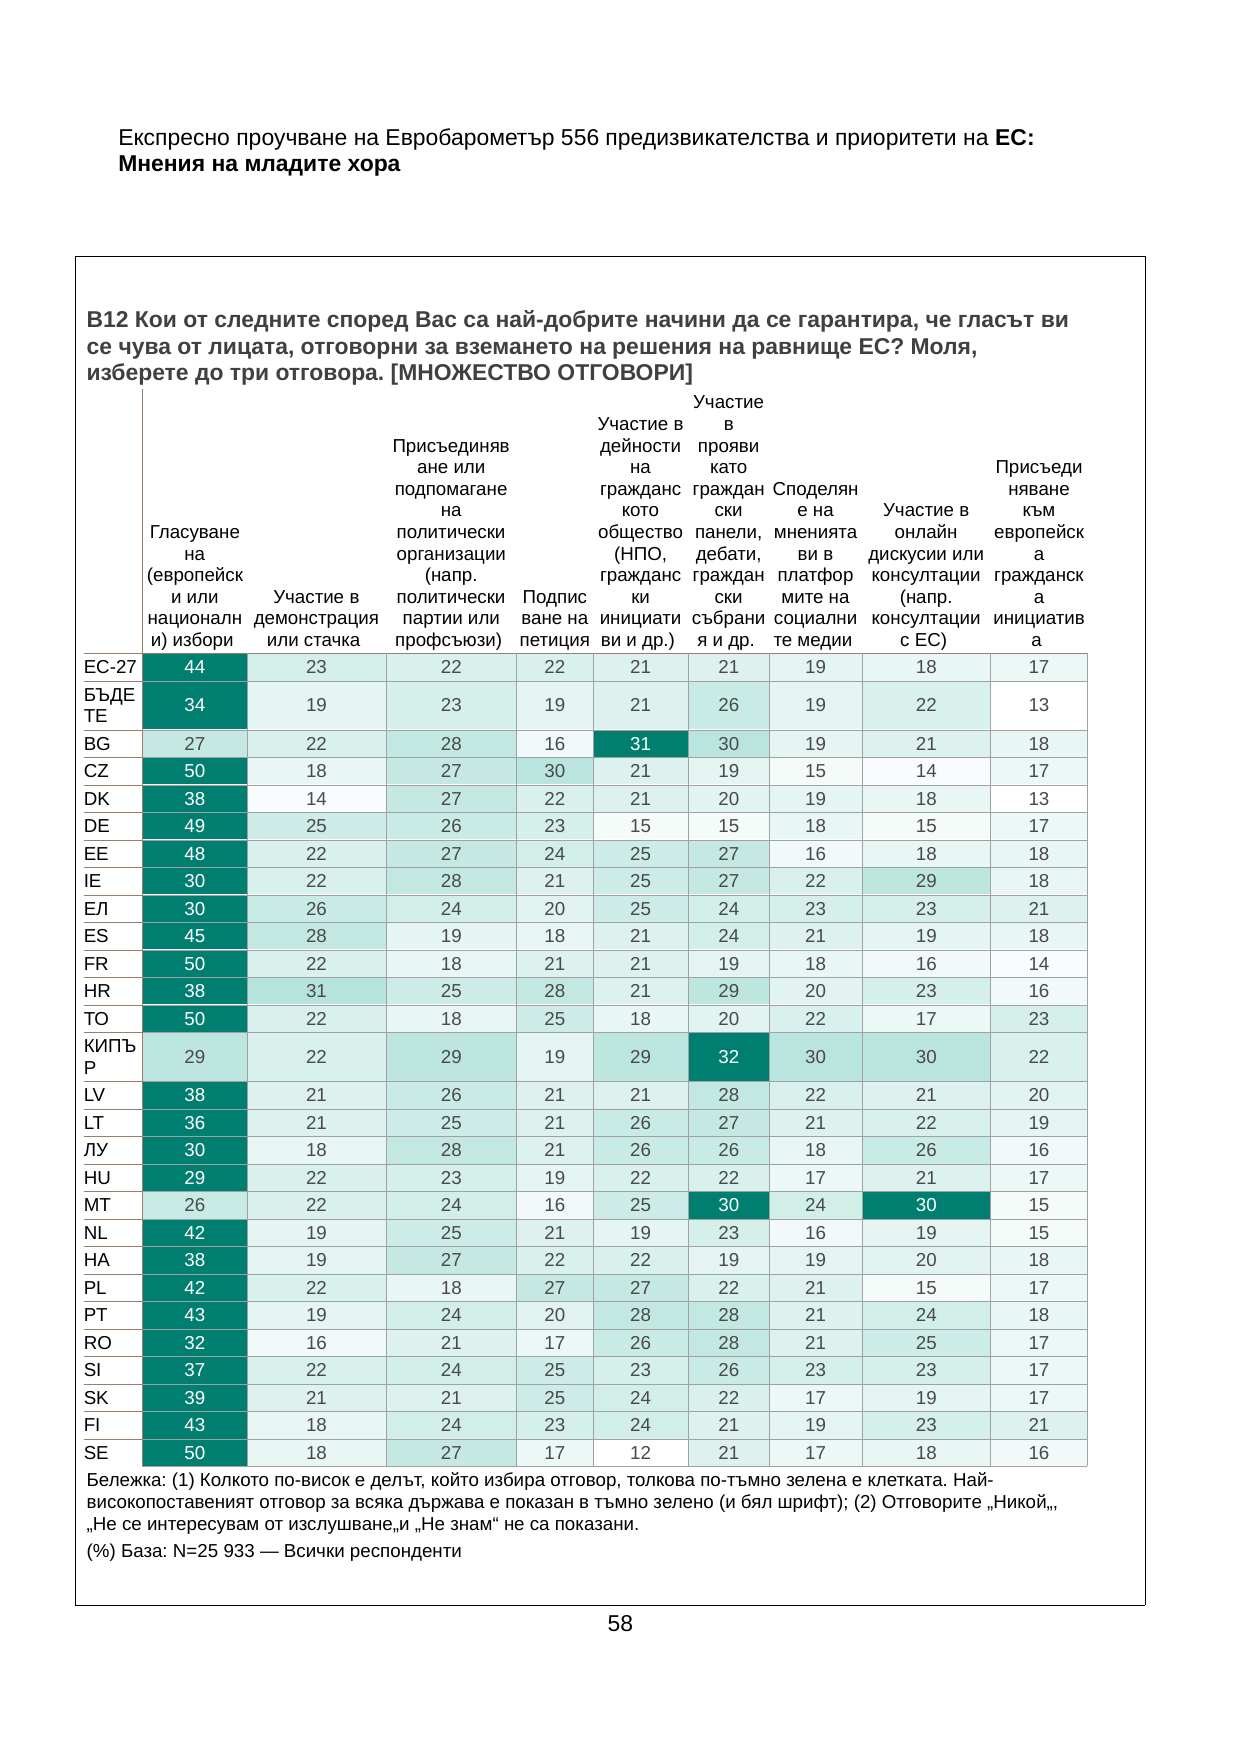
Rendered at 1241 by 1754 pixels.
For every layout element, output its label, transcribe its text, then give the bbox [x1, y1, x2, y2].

table_cell 19 [387, 923, 516, 949]
table_cell 25 [517, 1385, 593, 1411]
table_cell 30 [143, 896, 247, 922]
table_cell 50 [143, 1006, 247, 1032]
table_cell 23 [387, 1165, 516, 1191]
table_cell 18 [770, 951, 862, 977]
table_cell 17 [517, 1330, 593, 1356]
table_cell PL [84, 1275, 142, 1301]
table_cell 16 [517, 731, 593, 757]
table_cell 21 [689, 1440, 769, 1466]
table_cell 16 [991, 1440, 1087, 1466]
table_cell 22 [387, 654, 516, 681]
table_cell 22 [594, 1165, 688, 1191]
table_cell 19 [770, 654, 862, 681]
table_cell 13 [991, 682, 1087, 729]
table_cell 21 [517, 1137, 593, 1164]
table_cell 24 [770, 1192, 862, 1219]
table_cell 21 [594, 654, 688, 681]
table_cell 20 [517, 896, 593, 922]
table_cell 50 [143, 1440, 247, 1466]
table_cell 24 [863, 1302, 990, 1329]
table_cell 21 [387, 1385, 516, 1411]
table_cell 42 [143, 1220, 247, 1246]
table_cell 21 [248, 1082, 386, 1109]
table_cell 21 [770, 1275, 862, 1301]
table_cell 22 [248, 1357, 386, 1384]
table_cell 24 [387, 1192, 516, 1219]
table_cell 21 [770, 1330, 862, 1356]
table_cell 19 [770, 682, 862, 729]
table_cell ЕЛ [84, 896, 142, 922]
table_cell 21 [248, 1385, 386, 1411]
table_cell 19 [248, 682, 386, 729]
table_cell LV [84, 1082, 142, 1109]
table_cell 18 [863, 841, 990, 867]
table_cell 28 [689, 1302, 769, 1329]
table_cell 30 [517, 758, 593, 784]
table_cell 17 [863, 1006, 990, 1032]
table_cell 21 [689, 654, 769, 681]
table_cell 16 [991, 978, 1087, 1004]
table_cell ЛУ [84, 1137, 142, 1164]
table_cell 22 [594, 1247, 688, 1274]
table_cell 21 [594, 786, 688, 812]
table_cell 25 [594, 1192, 688, 1219]
table_cell 18 [991, 923, 1087, 949]
table_cell 21 [689, 1412, 769, 1439]
table_cell 29 [387, 1033, 516, 1081]
table_cell 19 [689, 758, 769, 784]
table_cell DK [84, 786, 142, 812]
table_cell FI [84, 1412, 142, 1439]
table_cell 16 [770, 841, 862, 867]
table_cell 43 [143, 1412, 247, 1439]
table_cell 26 [689, 1137, 769, 1164]
table_cell 25 [387, 1110, 516, 1136]
table_cell 50 [143, 758, 247, 784]
table_cell 14 [991, 951, 1087, 977]
table_cell 21 [863, 1082, 990, 1109]
table_cell 21 [517, 951, 593, 977]
table_cell Бележка: (1) Колкото по-висок е делът, който избира отговор, толкова по-тъмно зелена е клетката. Най-високопоставеният отговор за всяка държава е показан в тъмно зелено (и бял шрифт); (2) Отговорите „Никой„, „Не се интересувам от изслушване„и „Не знам“ не са показани. [84, 1466, 1087, 1537]
table_cell 17 [991, 654, 1087, 681]
table_cell 45 [143, 923, 247, 949]
table_cell 20 [770, 978, 862, 1004]
table_cell 19 [248, 1220, 386, 1246]
table_cell 18 [770, 1137, 862, 1164]
table_cell 14 [863, 758, 990, 784]
table_cell Участие в дейности на гражданското общество (НПО, граждански инициативи и др.) [593, 389, 688, 653]
table_cell 22 [689, 1165, 769, 1191]
table_cell 50 [143, 951, 247, 977]
table_cell 22 [689, 1385, 769, 1411]
table_cell 16 [517, 1192, 593, 1219]
table_cell 27 [387, 1247, 516, 1274]
table_cell 26 [387, 813, 516, 839]
table_cell БЪДЕТЕ [84, 682, 142, 729]
table_cell 26 [387, 1082, 516, 1109]
table_cell 20 [517, 1302, 593, 1329]
table_cell 27 [143, 731, 247, 757]
table_cell 21 [770, 1110, 862, 1136]
table_cell Гласуване на (европейски или национални) избори [143, 389, 247, 653]
table_cell MT [84, 1192, 142, 1219]
table_cell 18 [991, 841, 1087, 867]
table_cell 24 [387, 1302, 516, 1329]
table_cell 38 [143, 1247, 247, 1274]
table_cell 22 [770, 1082, 862, 1109]
table_cell Участие в онлайн дискусии или консултации (напр. консултации с ЕС) [862, 389, 990, 653]
table_cell 21 [863, 731, 990, 757]
table_cell (%) База: N=25 933 — Всички респонденти [84, 1537, 1087, 1564]
table_cell FR [84, 951, 142, 977]
table_cell 28 [594, 1302, 688, 1329]
table_cell 18 [387, 1006, 516, 1032]
table_cell EE [84, 841, 142, 867]
table_cell 23 [517, 1412, 593, 1439]
table_cell 22 [248, 841, 386, 867]
table_cell 25 [517, 1006, 593, 1032]
table_cell 23 [863, 896, 990, 922]
table_cell Подписване на петиция [516, 389, 593, 653]
table_cell PT [84, 1302, 142, 1329]
table_cell BG [84, 731, 142, 757]
table_cell 22 [689, 1275, 769, 1301]
table_cell 26 [689, 1357, 769, 1384]
table_cell 15 [594, 813, 688, 839]
table_cell 27 [689, 868, 769, 894]
table_cell Участие в прояви като граждански панели, дебати, граждански събрания и др. [688, 389, 769, 653]
table_cell 27 [387, 786, 516, 812]
table_cell 22 [517, 654, 593, 681]
table_cell 22 [517, 786, 593, 812]
table_cell 18 [991, 731, 1087, 757]
table_cell 23 [248, 654, 386, 681]
table_cell 19 [517, 1165, 593, 1191]
table_cell Присъединяване към европейска гражданска инициатива [990, 389, 1087, 653]
table_cell 31 [248, 978, 386, 1004]
table_cell 23 [689, 1220, 769, 1246]
table_cell 25 [594, 841, 688, 867]
table_cell 18 [248, 1137, 386, 1164]
table_cell 26 [143, 1192, 247, 1219]
table_cell 30 [689, 1192, 769, 1219]
table_cell 32 [143, 1330, 247, 1356]
table_cell 17 [991, 1385, 1087, 1411]
table_cell 26 [594, 1137, 688, 1164]
table_cell SI [84, 1357, 142, 1384]
table_cell 23 [991, 1006, 1087, 1032]
table_cell NL [84, 1220, 142, 1246]
table_cell 22 [248, 1165, 386, 1191]
table_cell DE [84, 813, 142, 839]
table_cell 15 [770, 758, 862, 784]
table_cell 27 [387, 1440, 516, 1466]
table_cell 25 [594, 896, 688, 922]
table_cell 25 [387, 978, 516, 1004]
table_cell 20 [689, 786, 769, 812]
table_cell 18 [770, 813, 862, 839]
table_cell ТО [84, 1006, 142, 1032]
table_cell 28 [689, 1330, 769, 1356]
table_cell HU [84, 1165, 142, 1191]
table_cell 19 [770, 1412, 862, 1439]
table_cell 29 [594, 1033, 688, 1081]
table_cell 15 [863, 1275, 990, 1301]
table_cell 18 [387, 1275, 516, 1301]
table_cell 25 [863, 1330, 990, 1356]
table_cell 17 [991, 813, 1087, 839]
table_cell 19 [689, 1247, 769, 1274]
table_cell 15 [991, 1220, 1087, 1246]
table_cell 23 [594, 1357, 688, 1384]
table_cell 23 [863, 1357, 990, 1384]
table_cell ЕС-27 [84, 654, 142, 681]
table_cell IE [84, 868, 142, 894]
table_cell 17 [770, 1385, 862, 1411]
table_cell 19 [248, 1247, 386, 1274]
table_cell 21 [594, 1082, 688, 1109]
table_cell 18 [248, 758, 386, 784]
table_cell 30 [143, 868, 247, 894]
table_cell 20 [991, 1082, 1087, 1109]
table_cell 21 [594, 978, 688, 1004]
table_cell 36 [143, 1110, 247, 1136]
table_cell 18 [991, 1247, 1087, 1274]
table_cell 24 [387, 1412, 516, 1439]
table_cell 25 [387, 1220, 516, 1246]
table_cell 42 [143, 1275, 247, 1301]
table_cell 22 [991, 1033, 1087, 1081]
table_cell 29 [863, 868, 990, 894]
table_cell 23 [863, 1412, 990, 1439]
table_cell 24 [594, 1385, 688, 1411]
table_cell [84, 389, 142, 653]
table_cell 19 [517, 682, 593, 729]
table_cell 38 [143, 978, 247, 1004]
table_cell 19 [594, 1220, 688, 1246]
table_cell 15 [689, 813, 769, 839]
table_cell 19 [863, 1220, 990, 1246]
table_cell 18 [594, 1006, 688, 1032]
table_cell 22 [248, 1006, 386, 1032]
table_cell 28 [689, 1082, 769, 1109]
table_cell 30 [863, 1192, 990, 1219]
table_cell 12 [594, 1440, 688, 1466]
table_cell CZ [84, 758, 142, 784]
table_cell 30 [689, 731, 769, 757]
table_cell 23 [770, 1357, 862, 1384]
table_cell 17 [770, 1440, 862, 1466]
table_cell 21 [863, 1165, 990, 1191]
table_cell 27 [517, 1275, 593, 1301]
table_cell 26 [689, 682, 769, 729]
table_cell 44 [143, 654, 247, 681]
table_cell 26 [248, 896, 386, 922]
table_cell 27 [689, 841, 769, 867]
table_cell 18 [863, 654, 990, 681]
table_cell 18 [517, 923, 593, 949]
table_cell 16 [991, 1137, 1087, 1164]
table_cell 18 [863, 786, 990, 812]
table_cell 17 [517, 1440, 593, 1466]
table_cell 43 [143, 1302, 247, 1329]
table_cell 13 [991, 786, 1087, 812]
table_cell 18 [248, 1412, 386, 1439]
table_cell 30 [143, 1137, 247, 1164]
table_cell 19 [770, 1247, 862, 1274]
table_cell 38 [143, 786, 247, 812]
table_cell 21 [517, 1082, 593, 1109]
table_cell 19 [770, 731, 862, 757]
table_cell 21 [594, 758, 688, 784]
table_cell 30 [863, 1033, 990, 1081]
table_cell 24 [517, 841, 593, 867]
table_cell 17 [991, 1165, 1087, 1191]
table_cell 18 [991, 1302, 1087, 1329]
table_cell 19 [248, 1302, 386, 1329]
table_cell 21 [770, 923, 862, 949]
table_cell 19 [770, 786, 862, 812]
table_cell 49 [143, 813, 247, 839]
table_cell 17 [991, 1357, 1087, 1384]
table_cell 21 [594, 682, 688, 729]
table_cell 17 [991, 1330, 1087, 1356]
table_cell 19 [991, 1110, 1087, 1136]
table_cell 22 [248, 1192, 386, 1219]
table_cell 21 [594, 951, 688, 977]
table_cell 23 [517, 813, 593, 839]
table_cell 18 [248, 1440, 386, 1466]
table_cell 23 [863, 978, 990, 1004]
table_cell 23 [387, 682, 516, 729]
table_cell 22 [770, 1006, 862, 1032]
table_cell 20 [863, 1247, 990, 1274]
table_cell 24 [689, 923, 769, 949]
table_cell Присъединяване или подпомагане на политически организации (напр. политически партии или профсъюзи) [386, 389, 516, 653]
table_cell 26 [594, 1330, 688, 1356]
table_cell НА [84, 1247, 142, 1274]
table_cell 19 [863, 923, 990, 949]
table_cell 28 [517, 978, 593, 1004]
table_cell 16 [248, 1330, 386, 1356]
table_cell 22 [248, 1033, 386, 1081]
table_cell 25 [517, 1357, 593, 1384]
table_cell 20 [689, 1006, 769, 1032]
table_cell 16 [770, 1220, 862, 1246]
table_header В12 Кои от следните според Вас са най-добрите начини да се гарантира, че гласът ви се чува от лицата, отговорни за вземането на решения на равнище ЕС? Моля, изберете до три отговора. [МНОЖЕСТВО ОТГОВОРИ] [84, 304, 1087, 388]
table_cell 21 [991, 1412, 1087, 1439]
table_cell 19 [863, 1385, 990, 1411]
table_cell 19 [517, 1033, 593, 1081]
table_cell 22 [248, 868, 386, 894]
table_cell 21 [387, 1330, 516, 1356]
table_cell 21 [770, 1302, 862, 1329]
table_cell 15 [991, 1192, 1087, 1219]
table_cell 34 [143, 682, 247, 729]
table_cell 27 [594, 1275, 688, 1301]
table_cell 17 [991, 758, 1087, 784]
table_cell 18 [991, 868, 1087, 894]
table_cell 24 [594, 1412, 688, 1439]
table_cell 24 [387, 1357, 516, 1384]
table_cell 21 [991, 896, 1087, 922]
table_cell 26 [594, 1110, 688, 1136]
table_cell 24 [387, 896, 516, 922]
table_cell 21 [517, 868, 593, 894]
table_cell Участие в демонстрация или стачка [247, 389, 386, 653]
table_cell ES [84, 923, 142, 949]
table_cell 27 [689, 1110, 769, 1136]
table_cell 14 [248, 786, 386, 812]
table_cell 25 [248, 813, 386, 839]
table_cell 37 [143, 1357, 247, 1384]
table_cell HR [84, 978, 142, 1004]
table_cell 28 [387, 731, 516, 757]
table_cell 48 [143, 841, 247, 867]
table_cell 21 [248, 1110, 386, 1136]
table_cell RO [84, 1330, 142, 1356]
table_cell 22 [248, 1275, 386, 1301]
table_cell 22 [863, 682, 990, 729]
table_cell 17 [770, 1165, 862, 1191]
table_cell 38 [143, 1082, 247, 1109]
table_cell 17 [991, 1275, 1087, 1301]
table_cell 27 [387, 841, 516, 867]
table_cell LT [84, 1110, 142, 1136]
table_cell 27 [387, 758, 516, 784]
table_cell 29 [689, 978, 769, 1004]
table_cell 21 [517, 1110, 593, 1136]
table_cell КИПЪР [84, 1033, 142, 1081]
table_cell SE [84, 1440, 142, 1466]
table_cell 21 [517, 1220, 593, 1246]
table_cell 29 [143, 1165, 247, 1191]
table_cell 22 [517, 1247, 593, 1274]
table_cell 22 [863, 1110, 990, 1136]
table_cell 30 [770, 1033, 862, 1081]
table_cell 29 [143, 1033, 247, 1081]
table_cell 19 [689, 951, 769, 977]
table_cell 18 [387, 951, 516, 977]
table_cell 23 [770, 896, 862, 922]
table_cell 28 [248, 923, 386, 949]
table_cell 31 [594, 731, 688, 757]
table_cell SK [84, 1385, 142, 1411]
table_cell 22 [248, 731, 386, 757]
table_cell 22 [770, 868, 862, 894]
table_cell 32 [689, 1033, 769, 1081]
table_cell 18 [863, 1440, 990, 1466]
table_cell 25 [594, 868, 688, 894]
table_cell 26 [863, 1137, 990, 1164]
table_cell 39 [143, 1385, 247, 1411]
table_cell 24 [689, 896, 769, 922]
table_cell 16 [863, 951, 990, 977]
table_cell 15 [863, 813, 990, 839]
table_cell Споделяне на мненията ви в платформите на социалните медии [769, 389, 862, 653]
table_cell 22 [248, 951, 386, 977]
table_cell 28 [387, 868, 516, 894]
table_cell 21 [594, 923, 688, 949]
table_cell 28 [387, 1137, 516, 1164]
